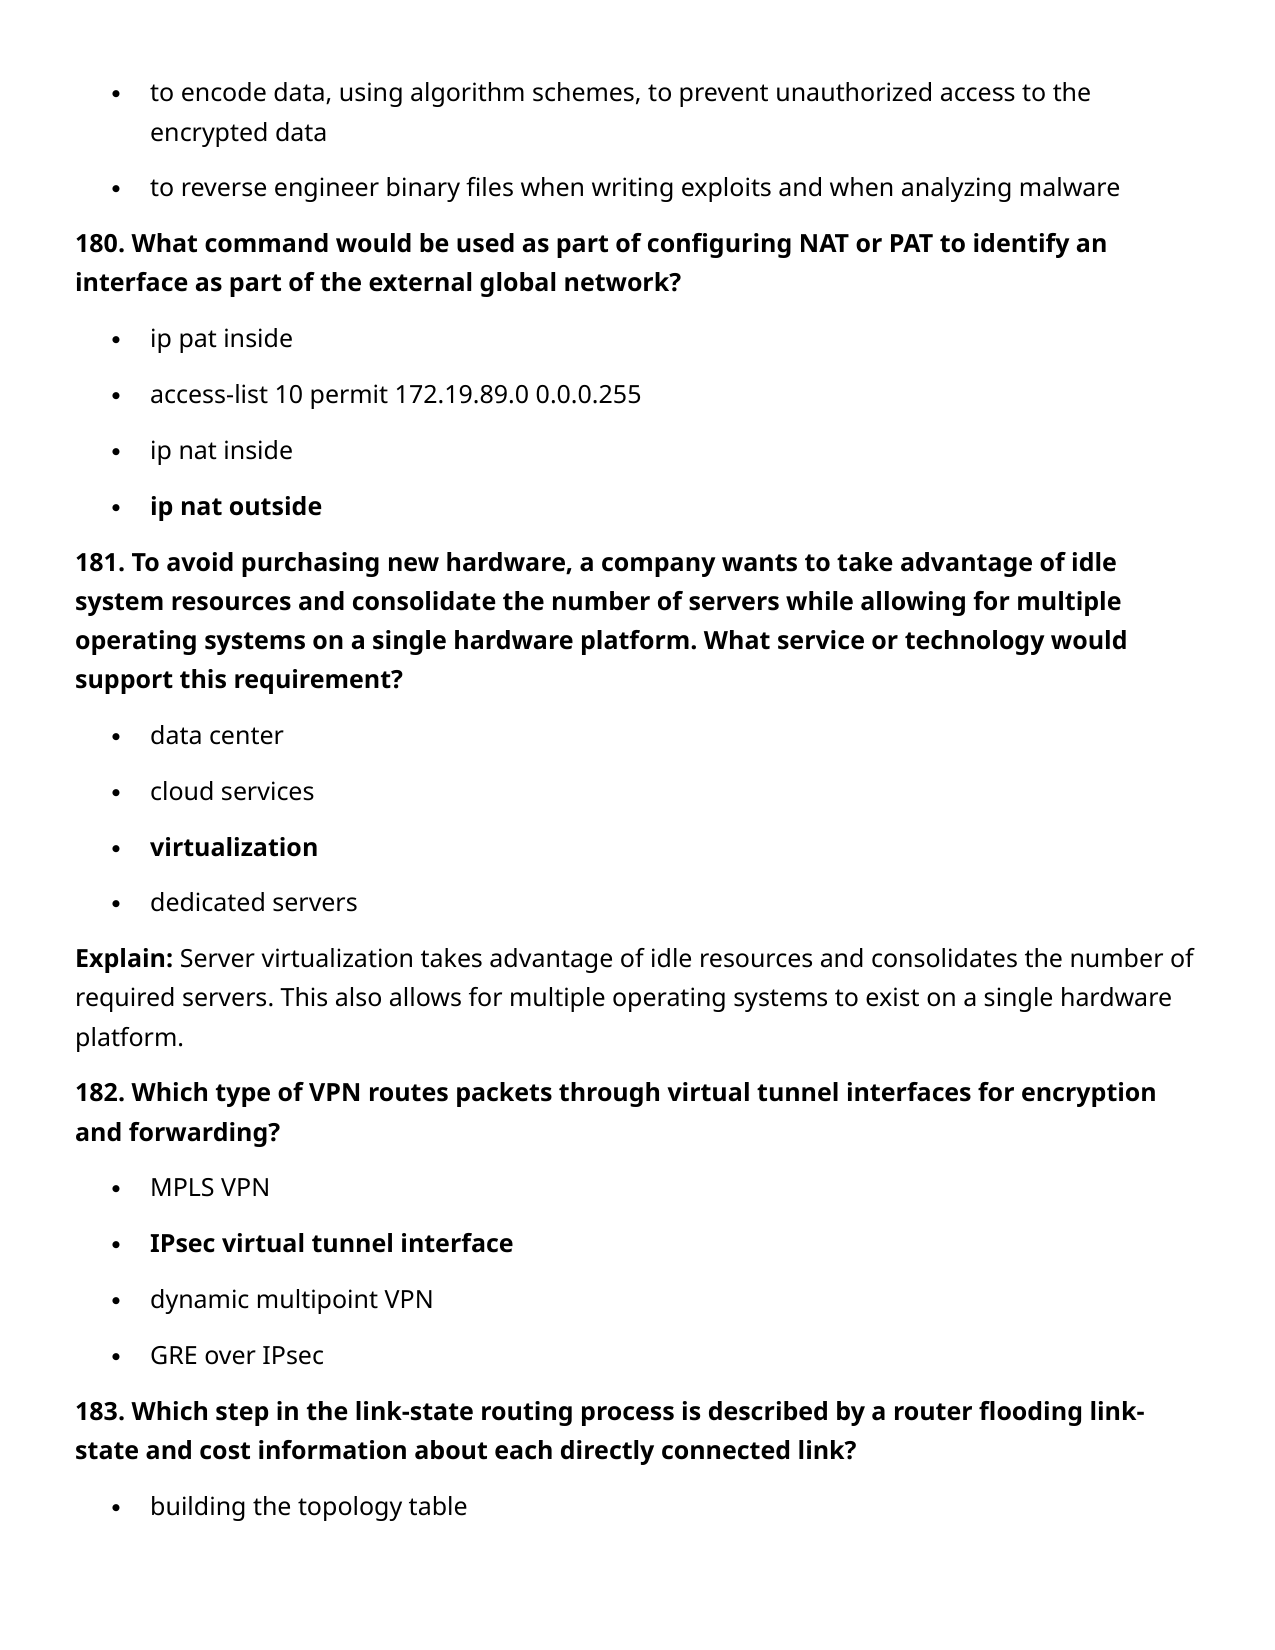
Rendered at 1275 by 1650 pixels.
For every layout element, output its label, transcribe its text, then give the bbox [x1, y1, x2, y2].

text 182. Which type of VPN routes packets through virtual tunnel interfaces for encryption and forwarding? [75, 1075, 1200, 1148]
list MPLS VPN [112, 1170, 1200, 1204]
text Explain: Server virtualization takes advantage of idle resources and consolidates the number of required servers. This also allows for multiple operating systems to exist on a single hardware platform. [75, 941, 1200, 1053]
list ip pat inside [112, 321, 1200, 355]
text 180. What command would be used as part of configuring NAT or PAT to identify an interface as part of the external global network? [75, 226, 1200, 299]
text 183. Which step in the link-state routing process is described by a router flooding link-state and cost information about each directly connected link? [75, 1393, 1200, 1467]
list ip nat inside [112, 432, 1200, 467]
list dedicated servers [112, 885, 1200, 919]
text 181. To avoid purchasing new hardware, a company wants to take advantage of idle system resources and consolidate the number of servers while allowing for multiple operating systems on a single hardware platform. What service or technology would support this requirement? [75, 544, 1200, 696]
list cloud services [112, 773, 1200, 807]
list GRE over IPsec [112, 1337, 1200, 1372]
list ip nat outside [112, 488, 1200, 522]
list building the topology table [112, 1488, 1200, 1522]
list to encode data, using algorithm schemes, to prevent unauthorized access to the encrypted data [112, 75, 1200, 148]
list dynamic multipoint VPN [112, 1282, 1200, 1316]
list to reverse engineer binary files when writing exploits and when analyzing malware [112, 170, 1200, 204]
list IPsec virtual tunnel interface [112, 1226, 1200, 1260]
list virtualization [112, 829, 1200, 863]
list access-list 10 permit 172.19.89.0 0.0.0.255 [112, 377, 1200, 411]
list data center [112, 717, 1200, 752]
